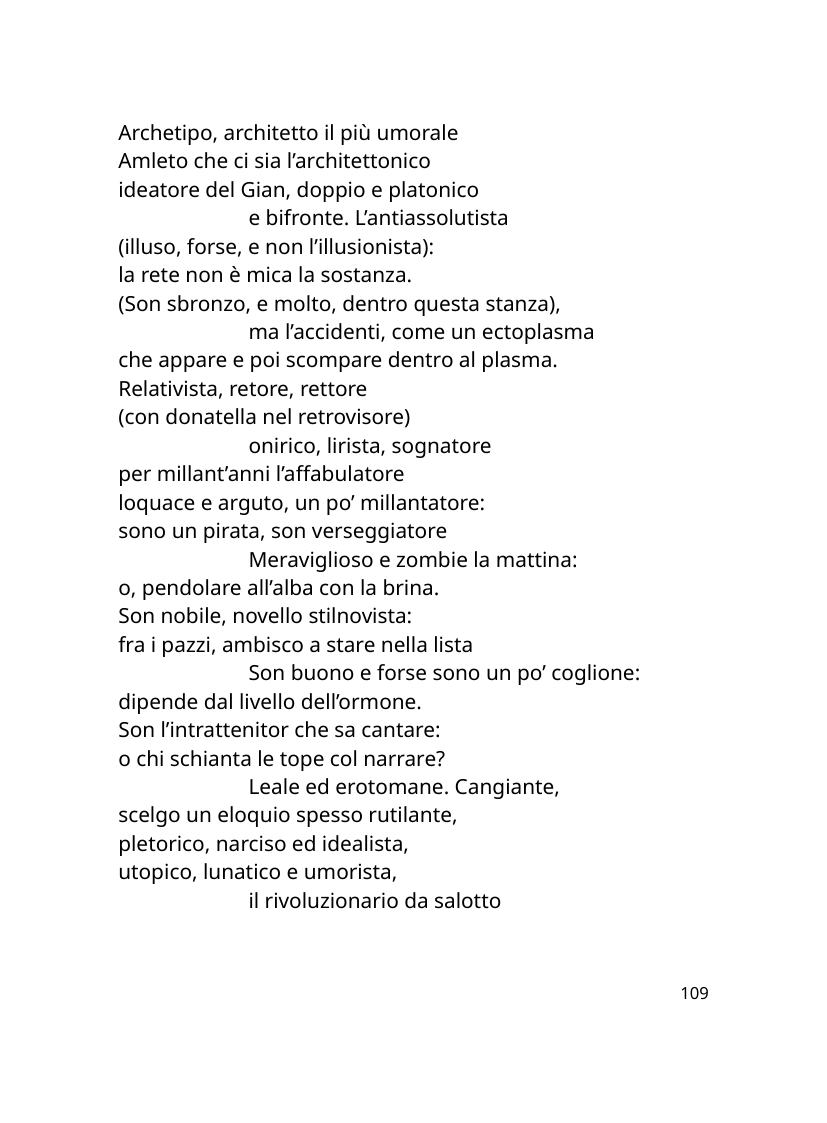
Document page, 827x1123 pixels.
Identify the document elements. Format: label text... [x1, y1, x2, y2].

text dipende dal livello dell’ormone. [118, 687, 709, 715]
text il rivoluzionario da salotto [118, 886, 709, 914]
text sono un pirata, son verseggiatore [118, 516, 709, 545]
text fra i pazzi, ambisco a stare nella lista [118, 630, 709, 658]
text e bifronte. L’antiassolutista [118, 203, 709, 232]
text Meraviglioso e zombie la mattina: [118, 545, 709, 573]
text Archetipo, architetto il più umorale [118, 118, 709, 147]
text (Son sbronzo, e molto, dentro questa stanza), [118, 289, 709, 317]
text scelgo un eloquio spesso rutilante, [118, 801, 709, 829]
text Amleto che ci sia l’architettonico [118, 147, 709, 175]
text (con donatella nel retrovisore) [118, 402, 709, 431]
text onirico, lirista, sognatore [118, 431, 709, 459]
text loquace e arguto, un po’ millantatore: [118, 488, 709, 516]
text Son l’intrattenitor che sa cantare: [118, 715, 709, 744]
text Son nobile, novello stilnovista: [118, 602, 709, 630]
text o, pendolare all’alba con la brina. [118, 573, 709, 602]
text Son buono e forse sono un po’ coglione: [118, 658, 709, 687]
text la rete non è mica la sostanza. [118, 260, 709, 289]
text pletorico, narciso ed idealista, [118, 829, 709, 857]
text che appare e poi scompare dentro al plasma. [118, 346, 709, 374]
text (illuso, forse, e non l’illusionista): [118, 232, 709, 260]
text o chi schianta le tope col narrare? [118, 744, 709, 772]
text per millant’anni l’affabulatore [118, 459, 709, 488]
text Relativista, retore, rettore [118, 374, 709, 402]
text Leale ed erotomane. Cangiante, [118, 772, 709, 801]
text utopico, lunatico e umorista, [118, 857, 709, 886]
text ma l’accidenti, come un ectoplasma [118, 317, 709, 346]
text ideatore del Gian, doppio e platonico [118, 175, 709, 203]
